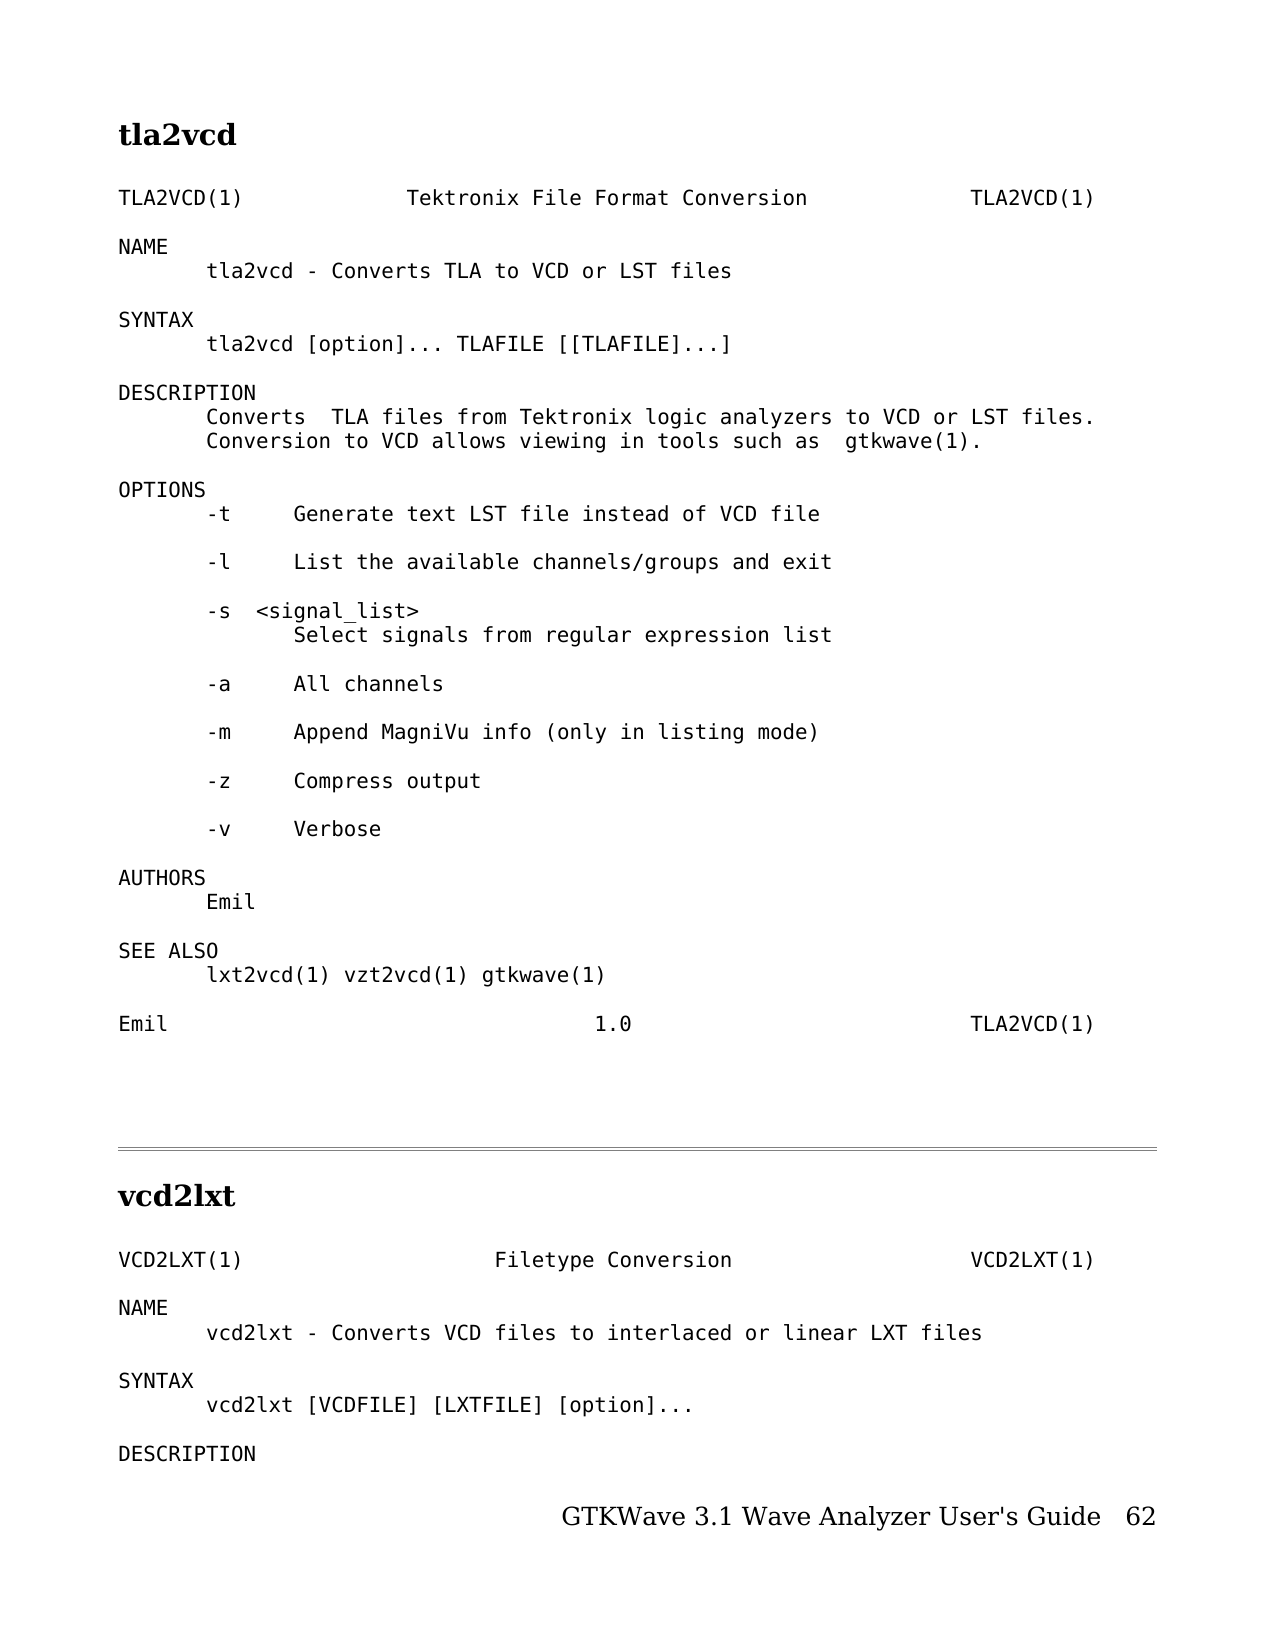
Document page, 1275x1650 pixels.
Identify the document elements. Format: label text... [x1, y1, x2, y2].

text DESCRIPTION [118, 381, 1157, 405]
text SEE ALSO [118, 939, 1157, 963]
text -l List the available channels/groups and exit [118, 550, 1157, 575]
text -t Generate text LST file instead of VCD file [118, 502, 1157, 526]
text AUTHORS [118, 866, 1157, 890]
text vcd2lxt [VCDFILE] [LXTFILE] [option]... [118, 1393, 1157, 1418]
text NAME [118, 1296, 1157, 1321]
text Select signals from regular expression list [118, 623, 1157, 647]
text tla2vcd [option]... TLAFILE [[TLAFILE]...] [118, 332, 1157, 356]
text -z Compress output [118, 769, 1157, 793]
text DESCRIPTION [118, 1442, 1157, 1466]
text -m Append MagniVu info (only in listing mode) [118, 720, 1157, 744]
text SYNTAX [118, 1369, 1157, 1393]
text VCD2LXT(1) Filetype Conversion VCD2LXT(1) [118, 1248, 1157, 1272]
text Emil 1.0 TLA2VCD(1) [118, 1012, 1157, 1036]
text Conversion to VCD allows viewing in tools such as gtkwave(1). [118, 429, 1157, 453]
text NAME [118, 235, 1157, 259]
text OPTIONS [118, 478, 1157, 502]
text -a All channels [118, 672, 1157, 696]
text tla2vcd [118, 118, 1157, 152]
text lxt2vcd(1) vzt2vcd(1) gtkwave(1) [118, 963, 1157, 987]
text TLA2VCD(1) Tektronix File Format Conversion TLA2VCD(1) [118, 186, 1157, 211]
text -s <signal_list> [118, 599, 1157, 623]
text -v Verbose [118, 817, 1157, 842]
text Converts TLA files from Tektronix logic analyzers to VCD or LST files. [118, 405, 1157, 429]
text tla2vcd - Converts TLA to VCD or LST files [118, 259, 1157, 283]
text vcd2lxt [118, 1179, 1157, 1213]
text SYNTAX [118, 308, 1157, 332]
text vcd2lxt - Converts VCD files to interlaced or linear LXT files [118, 1321, 1157, 1345]
text Emil [118, 890, 1157, 914]
